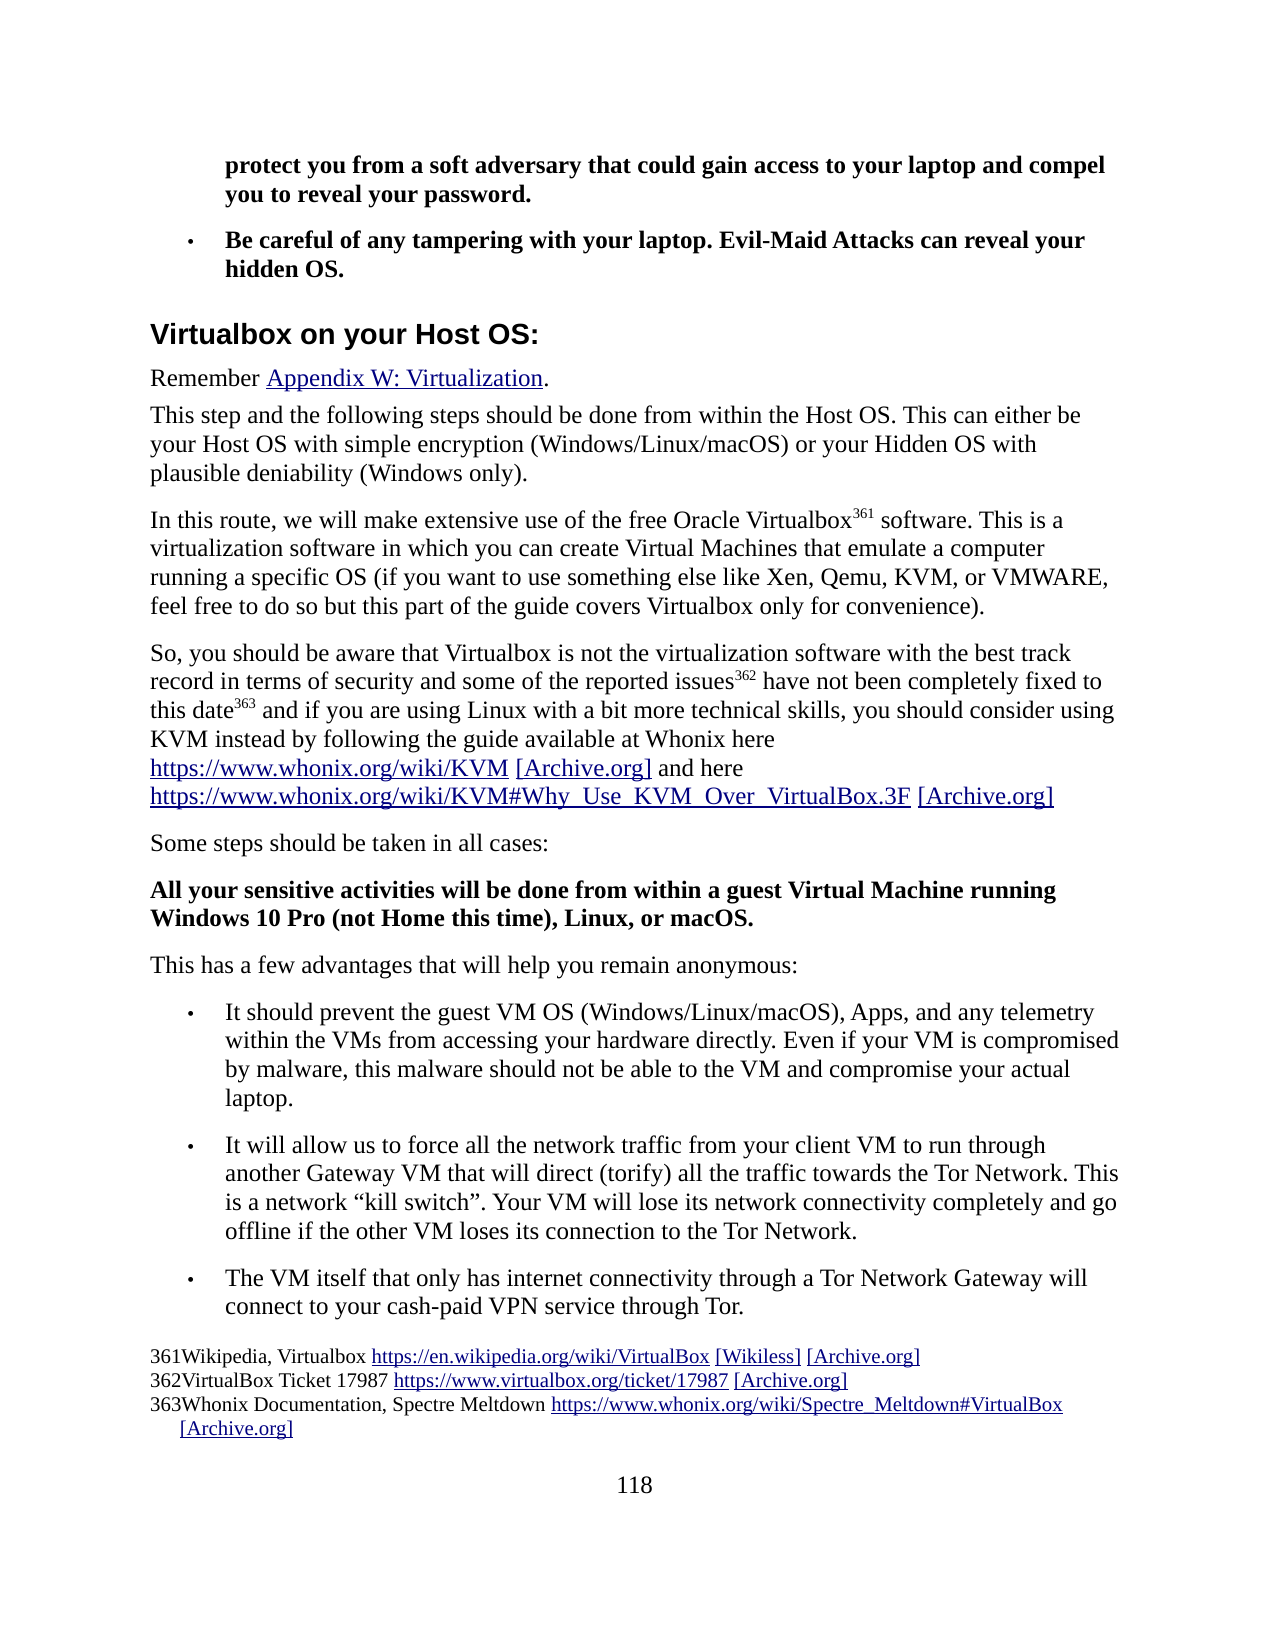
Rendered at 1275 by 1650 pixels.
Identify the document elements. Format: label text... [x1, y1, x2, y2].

subtitle Virtualbox on your Host OS: [150, 317, 1125, 350]
text So, you should be aware that Virtualbox is not the virtualization software with the best track record in terms of security and some of the reported issues have not been completely fixed to this date and if you are using Linux with a bit more technical skills, you should consider using KVM instead by following the guide available at Whonix here https://www.whonix.org/wiki/KVM [Archive.org] and here https://www.whonix.org/wiki/KVM#Why_Use_KVM_Over_VirtualBox.3F [Archive.org] [150, 638, 1125, 810]
text Whonix Documentation, Spectre Meltdown https://www.whonix.org/wiki/Spectre_Meltdown#VirtualBox [Archive.org] [150, 1392, 1125, 1440]
text VirtualBox Ticket 17987 https://www.virtualbox.org/ticket/17987 [Archive.org] [150, 1368, 1125, 1392]
list It will allow us to force all the network traffic from your client VM to run through another Gateway VM that will direct (torify) all the traffic towards the Tor Network. This is a network “kill switch”. Your VM will lose its network connectivity completely and go offline if the other VM loses its connection to the Tor Network. [187, 1130, 1125, 1245]
list Be careful of any tampering with your laptop. Evil-Maid Attacks can reveal your hidden OS. [187, 225, 1125, 283]
text Wikipedia, Virtualbox https://en.wikipedia.org/wiki/VirtualBox [Wikiless] [Archive.org] [150, 1344, 1125, 1368]
list The VM itself that only has internet connectivity through a Tor Network Gateway will connect to your cash-paid VPN service through Tor. [187, 1263, 1125, 1320]
text In this route, we will make extensive use of the free Oracle Virtualbox software. This is a virtualization software in which you can create Virtual Machines that emulate a computer running a specific OS (if you want to use something else like Xen, Qemu, KVM, or VMWARE, feel free to do so but this part of the guide covers Virtualbox only for convenience). [150, 505, 1125, 620]
list protect you from a soft adversary that could gain access to your laptop and compel you to reveal your password. [187, 150, 1125, 207]
text Some steps should be taken in all cases: [150, 828, 1125, 857]
list It should prevent the guest VM OS (Windows/Linux/macOS), Apps, and any telemetry within the VMs from accessing your hardware directly. Even if your VM is compromised by malware, this malware should not be able to the VM and compromise your actual laptop. [187, 997, 1125, 1112]
text Remember Appendix W: Virtualization. [150, 363, 1125, 392]
text All your sensitive activities will be done from within a guest Virtual Machine running Windows 10 Pro (not Home this time), Linux, or macOS. [150, 875, 1125, 932]
text This step and the following steps should be done from within the Host OS. This can either be your Host OS with simple encryption (Windows/Linux/macOS) or your Hidden OS with plausible deniability (Windows only). [150, 401, 1125, 487]
text This has a few advantages that will help you remain anonymous: [150, 950, 1125, 979]
